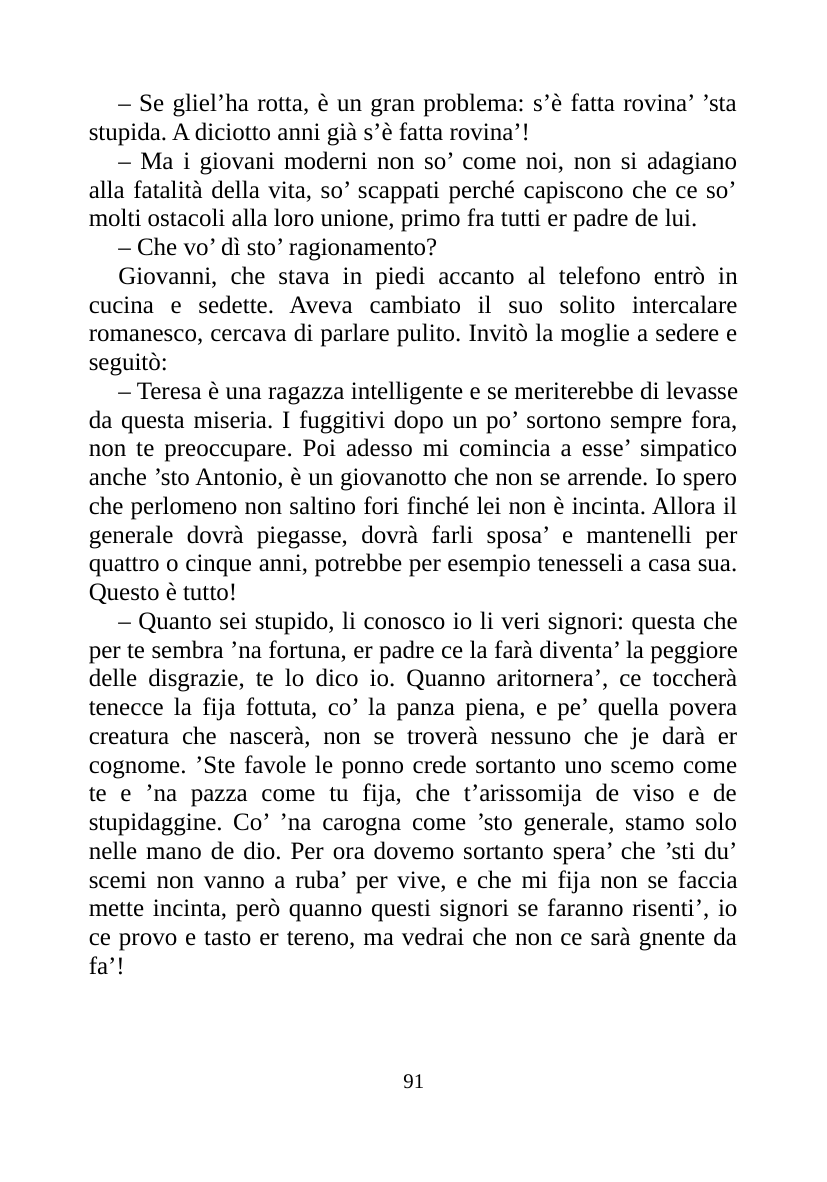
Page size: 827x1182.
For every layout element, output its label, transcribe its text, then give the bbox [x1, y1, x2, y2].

text – Che vo’ dì sto’ ragionamento? [88, 232, 738, 261]
text – Teresa è una ragazza intelligente e se meriterebbe di levasse da questa miseria. I fuggitivi dopo un po’ sortono sempre fora, non te preoccupare. Poi adesso mi comincia a esse’ simpatico anche ’sto Antonio, è un giovanotto che non se arrende. Io spero che perlomeno non saltino fori finché lei non è incinta. Allora il generale dovrà piegasse, dovrà farli sposa’ e mantenelli per quattro o cinque anni, potrebbe per esempio tenesseli a casa sua. Questo è tutto! [88, 376, 738, 606]
text – Quanto sei stupido, li conosco io li veri signori: questa che per te sembra ’na fortuna, er padre ce la farà diventa’ la peggiore delle disgrazie, te lo dico io. Quanno aritornera’, ce toccherà tenecce la fija fottuta, co’ la panza piena, e pe’ quella povera creatura che nascerà, non se troverà nessuno che je darà er cognome. ’Ste favole le ponno crede sortanto uno scemo come te e ’na pazza come tu fija, che t’arissomija de viso e de stupidaggine. Co’ ’na carogna come ’sto generale, stamo solo nelle mano de dio. Per ora dovemo sortanto spera’ che ’sti du’ scemi non vanno a ruba’ per vive, e che mi fija non se faccia mette incinta, però quanno questi signori se faranno risenti’, io ce provo e tasto er tereno, ma vedrai che non ce sarà gnente da fa’! [88, 606, 738, 980]
text Giovanni, che stava in piedi accanto al telefono entrò in cucina e sedette. Aveva cambiato il suo solito intercalare romanesco, cercava di parlare pulito. Invitò la moglie a sedere e seguitò: [88, 261, 738, 376]
text – Se gliel’ha rotta, è un gran problema: s’è fatta rovina’ ’sta stupida. A diciotto anni già s’è fatta rovina’! [88, 88, 738, 146]
text – Ma i giovani moderni non so’ come noi, non si adagiano alla fatalità della vita, so’ scappati perché capiscono che ce so’ molti ostacoli alla loro unione, primo fra tutti er padre de lui. [88, 146, 738, 232]
